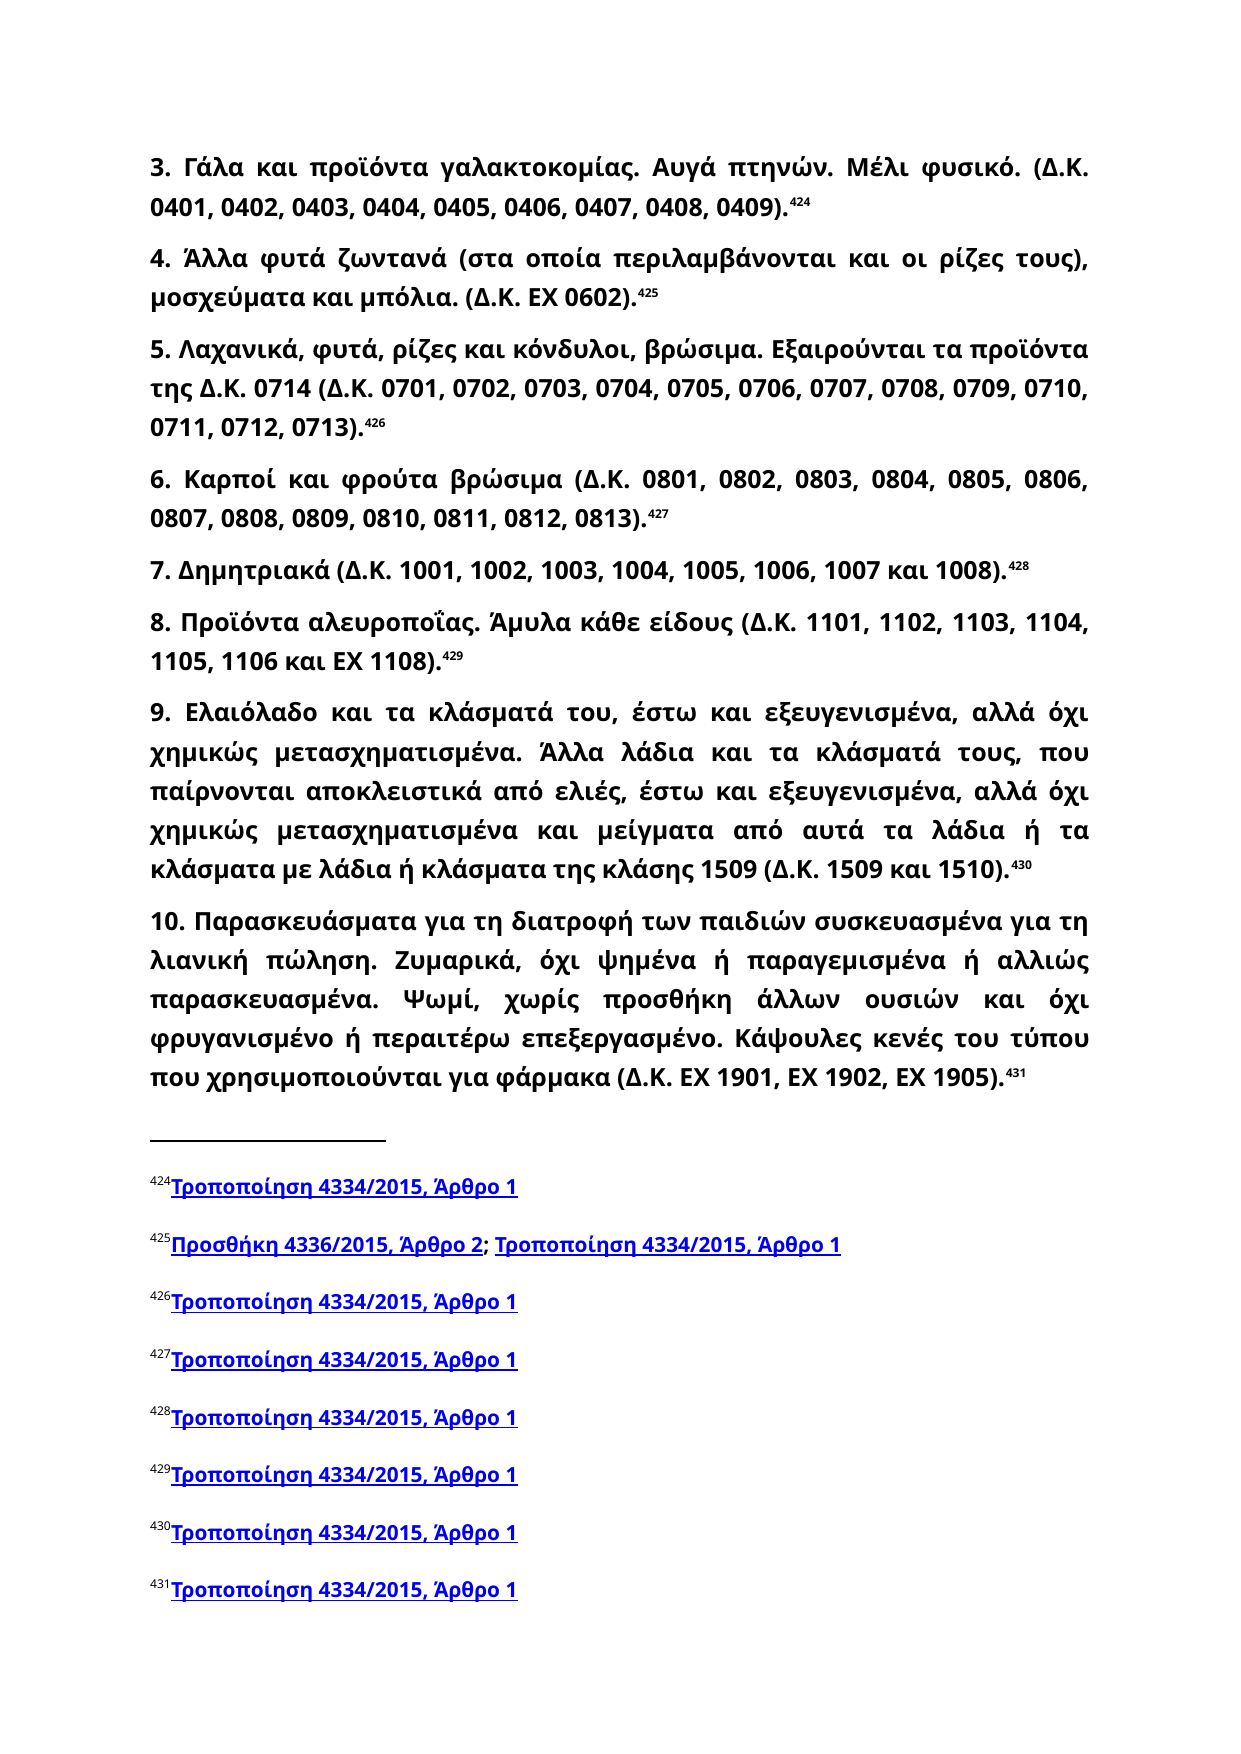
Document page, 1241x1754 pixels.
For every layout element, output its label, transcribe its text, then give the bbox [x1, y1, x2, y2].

text 7. Δημητριακά (Δ.Κ. 1001, 1002, 1003, 1004, 1005, 1006, 1007 και 1008). [150, 552, 1090, 587]
text Τροποποίηση 4334/2015, Άρθρο 1 [150, 1345, 1090, 1373]
text Τροποποίηση 4334/2015, Άρθρο 1 [150, 1403, 1090, 1431]
text Τροποποίηση 4334/2015, Άρθρο 1 [150, 1576, 1090, 1604]
text Τροποποίηση 4334/2015, Άρθρο 1 [150, 1518, 1090, 1546]
text 3. Γάλα και προϊόντα γαλακτοκομίας. Αυγά πτηνών. Μέλι φυσικό. (Δ.Κ. 0401, 0402, 0403, 0404, 0405, 0406, 0407, 0408, 0409). [150, 150, 1090, 223]
text Τροποποίηση 4334/2015, Άρθρο 1 [150, 1460, 1090, 1489]
text 8. Προϊόντα αλευροποΐας. Άμυλα κάθε είδους (Δ.Κ. 1101, 1102, 1103, 1104, 1105, 1106 και ΕΧ 1108). [150, 604, 1090, 677]
text 9. Ελαιόλαδο και τα κλάσματά του, έστω και εξευγενισμένα, αλλά όχι χημικώς μετασχηματισμένα. Άλλα λάδια και τα κλάσματά τους, που παίρνονται αποκλειστικά από ελιές, έστω και εξευγενισμένα, αλλά όχι χημικώς μετασχηματισμένα και μείγματα από αυτά τα λάδια ή τα κλάσματα με λάδια ή κλάσματα της κλάσης 1509 (Δ.Κ. 1509 και 1510). [150, 695, 1090, 886]
text Τροποποίηση 4334/2015, Άρθρο 1 [150, 1287, 1090, 1316]
text 4. Άλλα φυτά ζωντανά (στα οποία περιλαμβάνονται και οι ρίζες τους), μοσχεύματα και μπόλια. (Δ.Κ. ΕΧ 0602). [150, 241, 1090, 314]
text Τροποποίηση 4334/2015, Άρθρο 1 [150, 1172, 1090, 1201]
text Προσθήκη 4336/2015, Άρθρο 2; Τροποποίηση 4334/2015, Άρθρο 1 [150, 1230, 1090, 1258]
text 5. Λαχανικά, φυτά, ρίζες και κόνδυλοι, βρώσιμα. Εξαιρούνται τα προϊόντα της Δ.Κ. 0714 (Δ.Κ. 0701, 0702, 0703, 0704, 0705, 0706, 0707, 0708, 0709, 0710, 0711, 0712, 0713). [150, 332, 1090, 444]
text 6. Καρποί και φρούτα βρώσιμα (Δ.Κ. 0801, 0802, 0803, 0804, 0805, 0806, 0807, 0808, 0809, 0810, 0811, 0812, 0813). [150, 462, 1090, 535]
text 10. Παρασκευάσματα για τη διατροφή των παιδιών συσκευασμένα για τη λιανική πώληση. Ζυμαρικά, όχι ψημένα ή παραγεμισμένα ή αλλιώς παρασκευασμένα. Ψωμί, χωρίς προσθήκη άλλων ουσιών και όχι φρυγανισμένο ή περαιτέρω επεξεργασμένο. Κάψουλες κενές του τύπου που χρησιμοποιούνται για φάρμακα (Δ.Κ. ΕΧ 1901, ΕΧ 1902, ΕΧ 1905). [150, 903, 1090, 1094]
